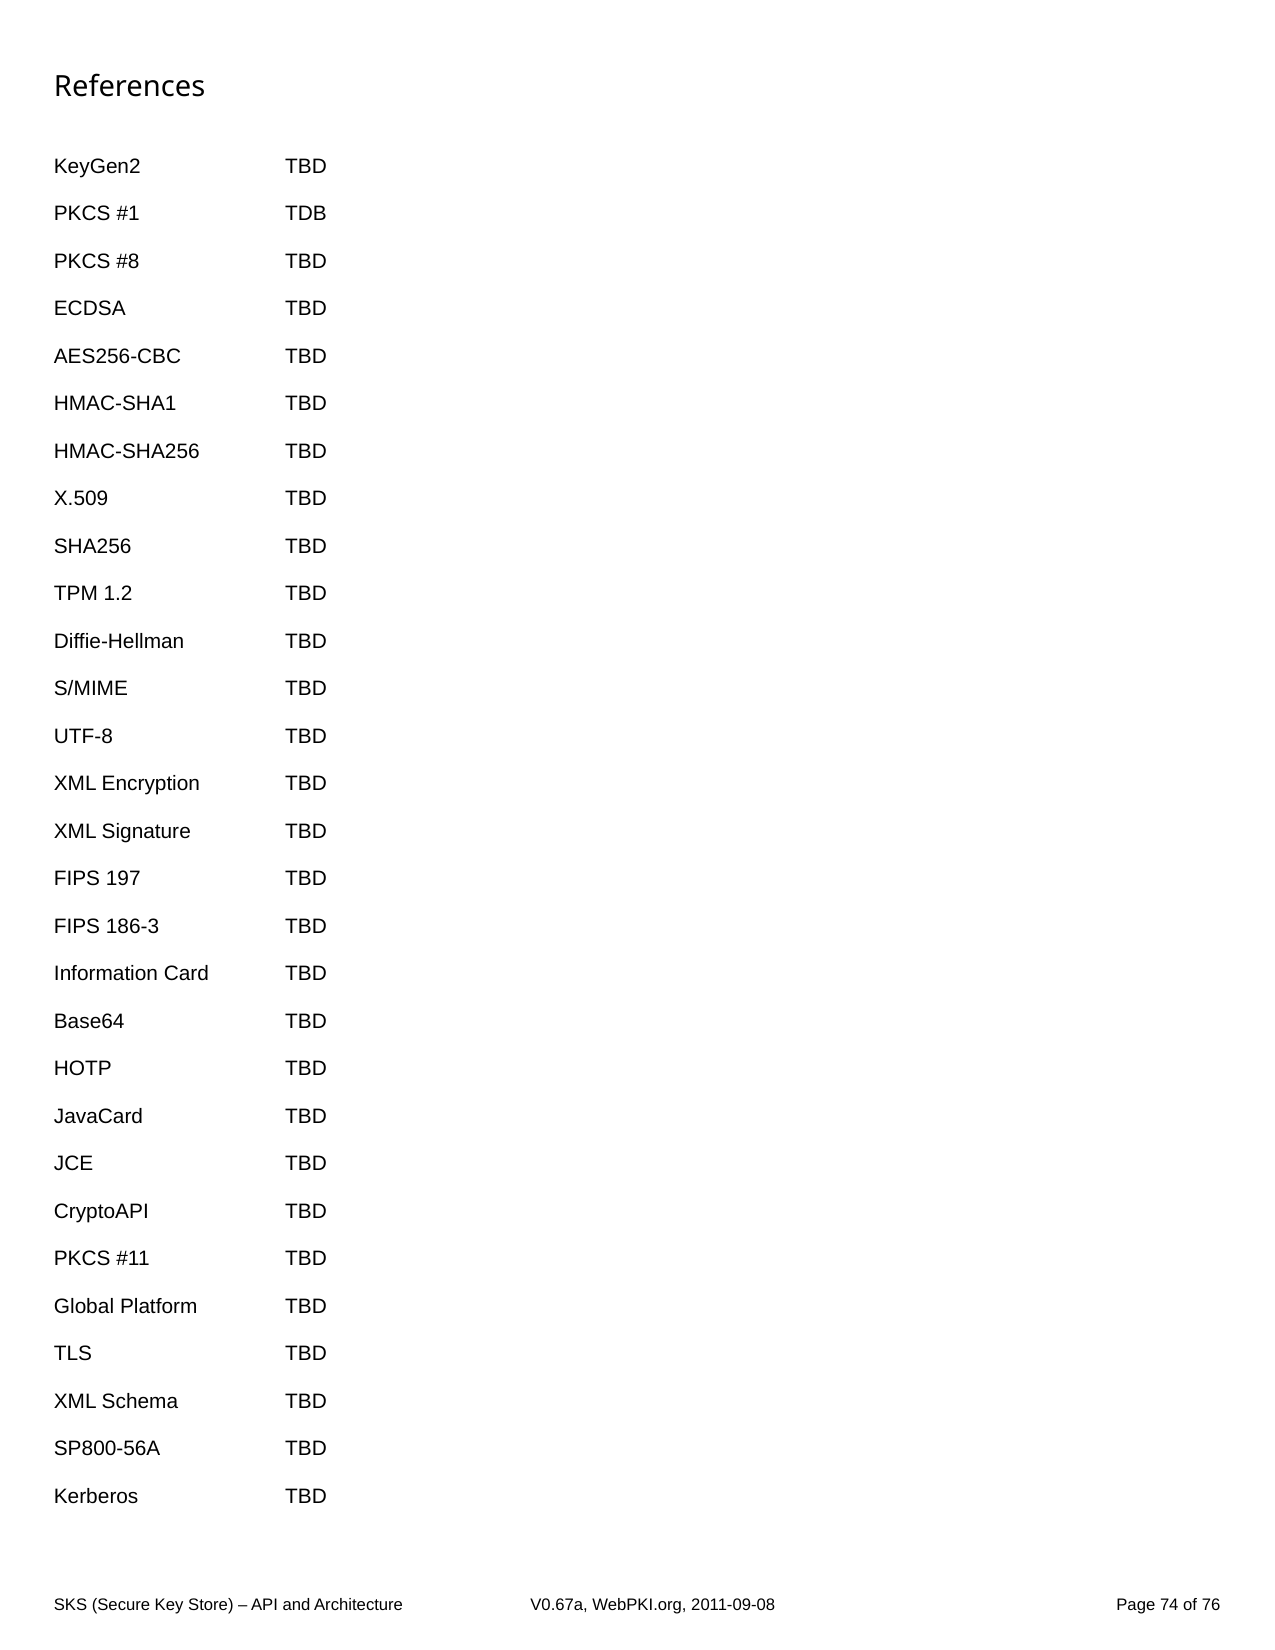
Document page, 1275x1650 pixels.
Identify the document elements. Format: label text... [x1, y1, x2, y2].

subtitle References [54, 66, 1221, 105]
table_cell TBD [285, 296, 1221, 343]
table_cell SP800-56A [54, 1436, 285, 1483]
table_cell PKCS #1 [54, 201, 285, 248]
table_cell TLS [54, 1341, 285, 1388]
table_cell FIPS 197 [54, 866, 285, 913]
table_cell XML Signature [54, 819, 285, 866]
table_cell TBD [285, 1151, 1221, 1198]
table_cell ECDSA [54, 296, 285, 343]
table_cell TDB [285, 201, 1221, 248]
table_cell HMAC-SHA1 [54, 391, 285, 438]
table_cell X.509 [54, 486, 285, 533]
table_cell Diffie-Hellman [54, 629, 285, 676]
table_cell XML Schema [54, 1389, 285, 1436]
table_cell Global Platform [54, 1294, 285, 1341]
table_cell Kerberos [54, 1484, 285, 1531]
table_cell TBD [285, 534, 1221, 581]
table_cell TBD [285, 1246, 1221, 1293]
table_cell TBD [285, 1009, 1221, 1056]
table_cell TBD [285, 1056, 1221, 1103]
table_cell HMAC-SHA256 [54, 439, 285, 486]
table_cell PKCS #11 [54, 1246, 285, 1293]
table_cell TBD [285, 961, 1221, 1008]
table_cell CryptoAPI [54, 1199, 285, 1246]
table_cell TPM 1.2 [54, 581, 285, 628]
table_cell TBD [285, 486, 1221, 533]
table_cell TBD [285, 771, 1221, 818]
table_cell Base64 [54, 1009, 285, 1056]
table_cell TBD [285, 344, 1221, 391]
table_cell TBD [285, 1484, 1221, 1531]
table_cell TBD [285, 1199, 1221, 1246]
table_header KeyGen2 [54, 154, 285, 201]
table_cell TBD [285, 1436, 1221, 1483]
table_cell TBD [285, 581, 1221, 628]
table_cell TBD [285, 1341, 1221, 1388]
table_cell UTF-8 [54, 724, 285, 771]
table_cell Information Card [54, 961, 285, 1008]
table_cell FIPS 186-3 [54, 914, 285, 961]
table_cell TBD [285, 1104, 1221, 1151]
table_cell AES256-CBC [54, 344, 285, 391]
table_cell TBD [285, 439, 1221, 486]
table_cell XML Encryption [54, 771, 285, 818]
table_cell TBD [285, 249, 1221, 296]
table_cell JavaCard [54, 1104, 285, 1151]
table_cell TBD [285, 819, 1221, 866]
table_cell TBD [285, 866, 1221, 913]
table_cell TBD [285, 391, 1221, 438]
table_cell TBD [285, 914, 1221, 961]
table_cell S/MIME [54, 676, 285, 723]
table_cell PKCS #8 [54, 249, 285, 296]
table_cell TBD [285, 676, 1221, 723]
table_cell HOTP [54, 1056, 285, 1103]
table_cell JCE [54, 1151, 285, 1198]
table_cell SHA256 [54, 534, 285, 581]
table_header TBD [285, 154, 1221, 201]
table_cell TBD [285, 1389, 1221, 1436]
table_cell TBD [285, 629, 1221, 676]
table_cell TBD [285, 724, 1221, 771]
table_cell TBD [285, 1294, 1221, 1341]
